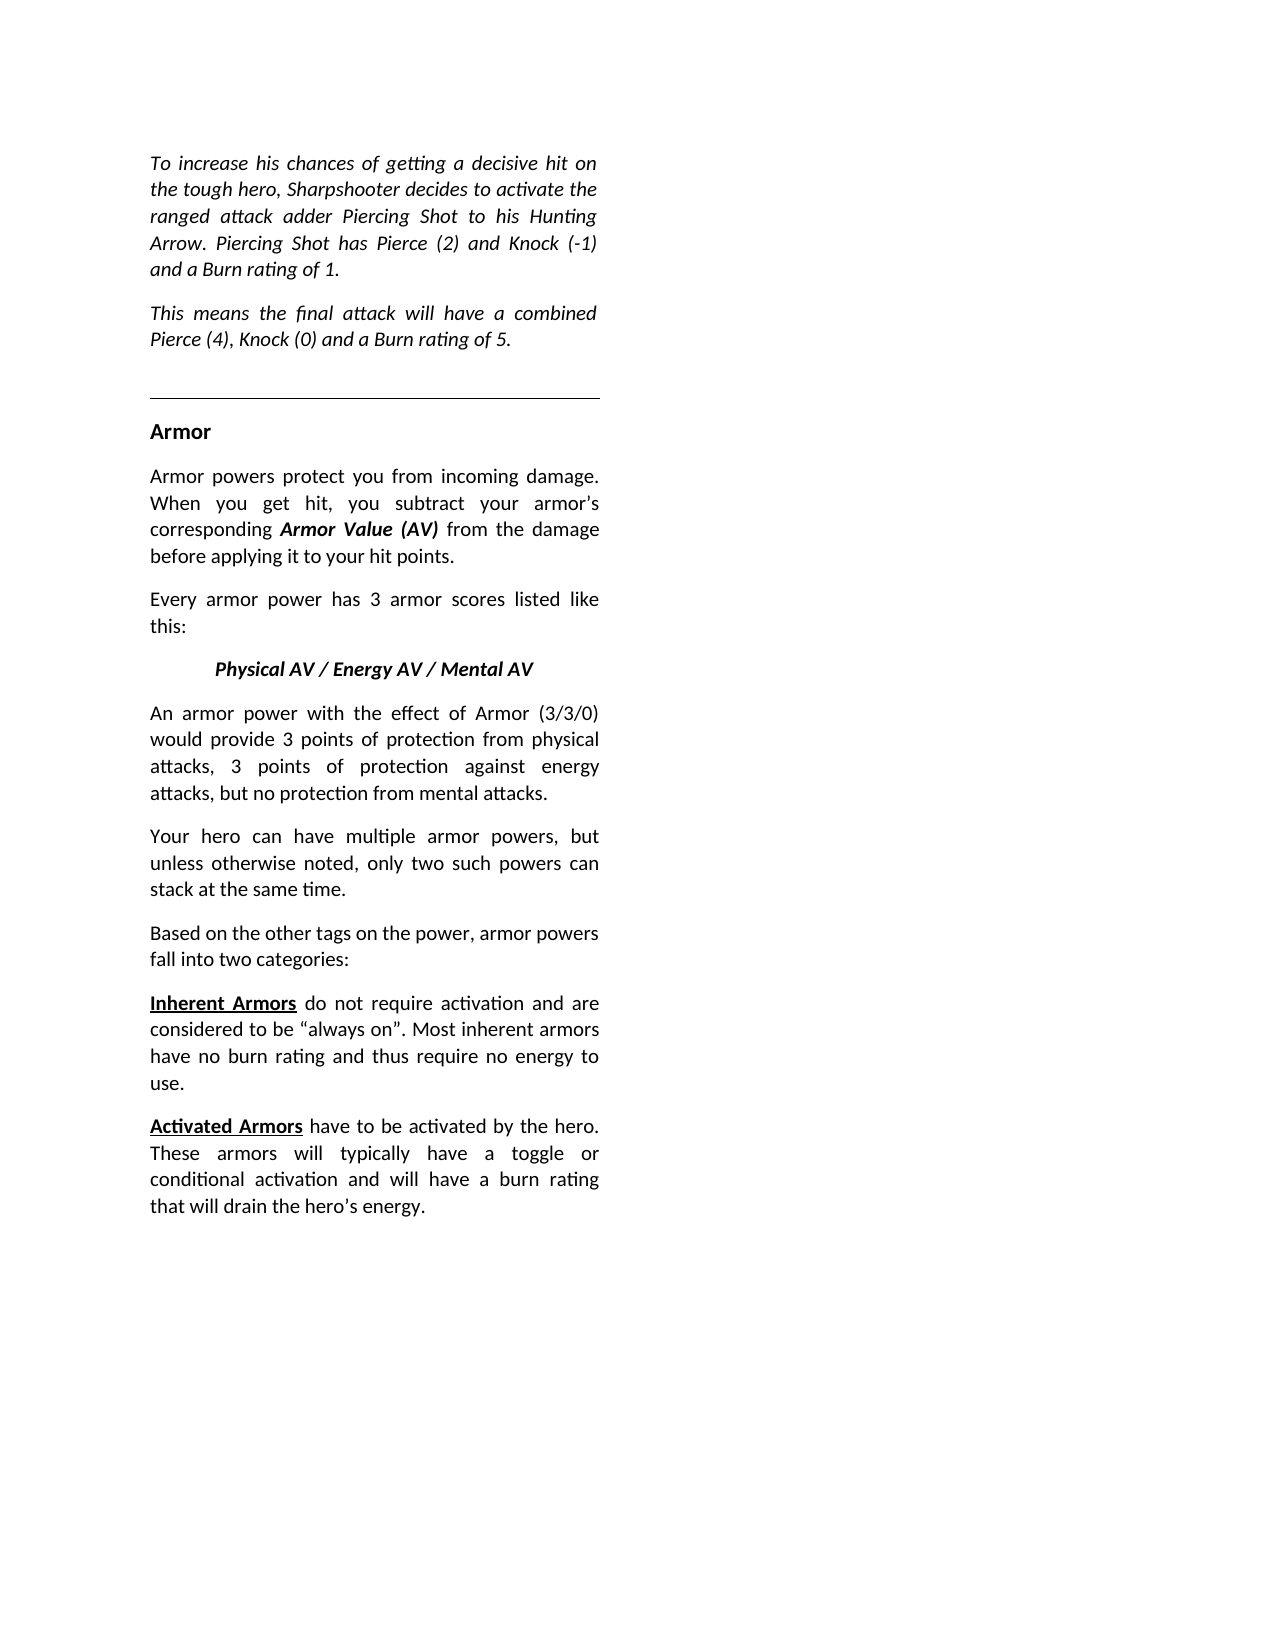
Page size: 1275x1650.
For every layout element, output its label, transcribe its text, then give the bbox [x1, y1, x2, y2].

text An armor power with the effect of Armor (3/3/0) would provide 3 points of protection from physical attacks, 3 points of protection against energy attacks, but no protection from mental attacks. [150, 700, 600, 805]
text Physical AV / Energy AV / Mental AV [150, 656, 600, 682]
text Based on the other tags on the power, armor powers fall into two categories: [150, 920, 600, 972]
text This means the final attack will have a combined Pierce (4), Knock (0) and a Burn rating of 5. [150, 300, 600, 352]
text Your hero can have multiple armor powers, but unless otherwise noted, only two such powers can stack at the same time. [150, 823, 600, 902]
text Armor powers protect you from incoming damage. When you get hit, you subtract your armor’s corresponding Armor Value (AV) from the damage before applying it to your hit points. [150, 463, 600, 568]
text Armor [150, 417, 600, 445]
text Activated Armors have to be activated by the hero. These armors will typically have a toggle or conditional activation and will have a burn rating that will drain the hero’s energy. [150, 1113, 600, 1218]
text Every armor power has 3 armor scores listed like this: [150, 586, 600, 638]
text To increase his chances of getting a decisive hit on the tough hero, Sharpshooter decides to activate the ranged attack adder Piercing Shot to his Hunting Arrow. Piercing Shot has Pierce (2) and Knock (-1) and a Burn rating of 1. [150, 150, 600, 282]
text Inherent Armors do not require activation and are considered to be “always on”. Most inherent armors have no burn rating and thus require no energy to use. [150, 990, 600, 1095]
